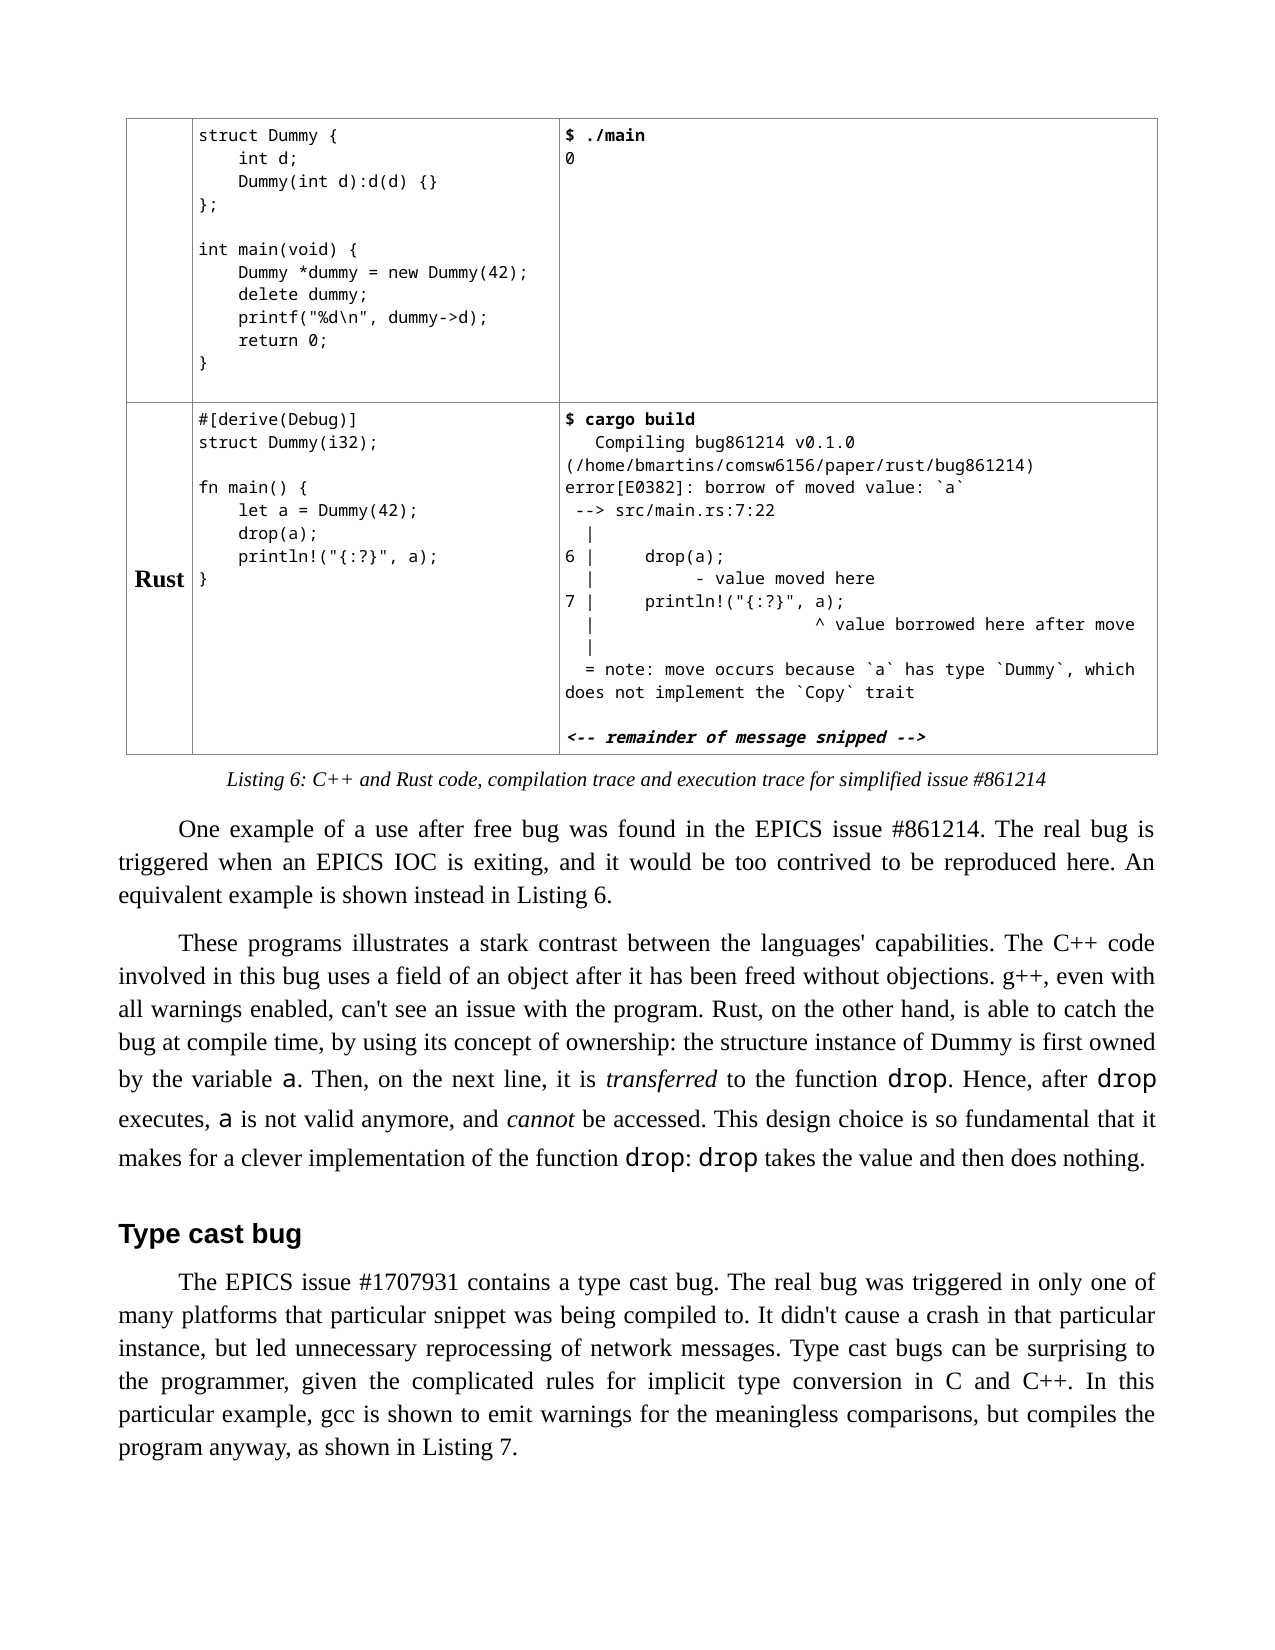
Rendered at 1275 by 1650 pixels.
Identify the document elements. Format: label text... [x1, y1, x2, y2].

table_cell Rust [127, 403, 192, 754]
table_cell #[derive(Debug)] struct Dummy(i32); fn main() { let a = Dummy(42); drop(a); println!("{:?}", a); } [193, 403, 559, 754]
text The EPICS issue #1707931 contains a type cast bug. The real bug was triggered in only one of many platforms that particular snippet was being compiled to. It didn't cause a crash in that particular instance, but led unnecessary reprocessing of network messages. Type cast bugs can be surprising to the programmer, given the complicated rules for implicit type conversion in C and C++. In this particular example, gcc is shown to emit warnings for the meaningless comparisons, but compiles the program anyway, as shown in Listing 7. [118, 1267, 1157, 1461]
list Listing 6: C++ and Rust code, compilation trace and execution trace for simplified issue #861214 [118, 766, 1157, 791]
subtitle These programs illustrates a stark contrast between the languages' capabilities. The C++ code involved in this bug uses a field of an object after it has been freed without objections. g++, even with all warnings enabled, can't see an issue with the program. Rust, on the other hand, is able to catch the bug at compile time, by using its concept of ownership: the structure instance of Dummy is first owned by the variable a. Then, on the next line, it is transferred to the function drop. Hence, after drop executes, a is not valid anymore, and cannot be accessed. This design choice is so fundamental that it makes for a clever implementation of the function drop: drop takes the value and then does nothing. [118, 928, 1157, 1173]
subtitle Type cast bug [118, 1217, 1157, 1249]
table_cell $ ./main 0 [560, 119, 1157, 402]
table_cell $ cargo build Compiling bug861214 v0.1.0 (/home/bmartins/comsw6156/paper/rust/bug861214) error[E0382]: borrow of moved value: `a` --> src/main.rs:7:22 | 6 | drop(a); | - value moved here 7 | println!("{:?}", a); | ^ value borrowed here after move | = note: move occurs because `a` has type `Dummy`, which does not implement the `Copy` trait <-- remainder of message snipped --> [560, 403, 1157, 754]
text One example of a use after free bug was found in the EPICS issue #861214. The real bug is triggered when an EPICS IOC is exiting, and it would be too contrived to be reproduced here. An equivalent example is shown instead in Listing 6. [118, 814, 1157, 909]
table_cell struct Dummy { int d; Dummy(int d):d(d) {} }; int main(void) { Dummy *dummy = new Dummy(42); delete dummy; printf("%d\n", dummy->d); return 0; } [193, 119, 559, 402]
table_cell [127, 119, 192, 402]
